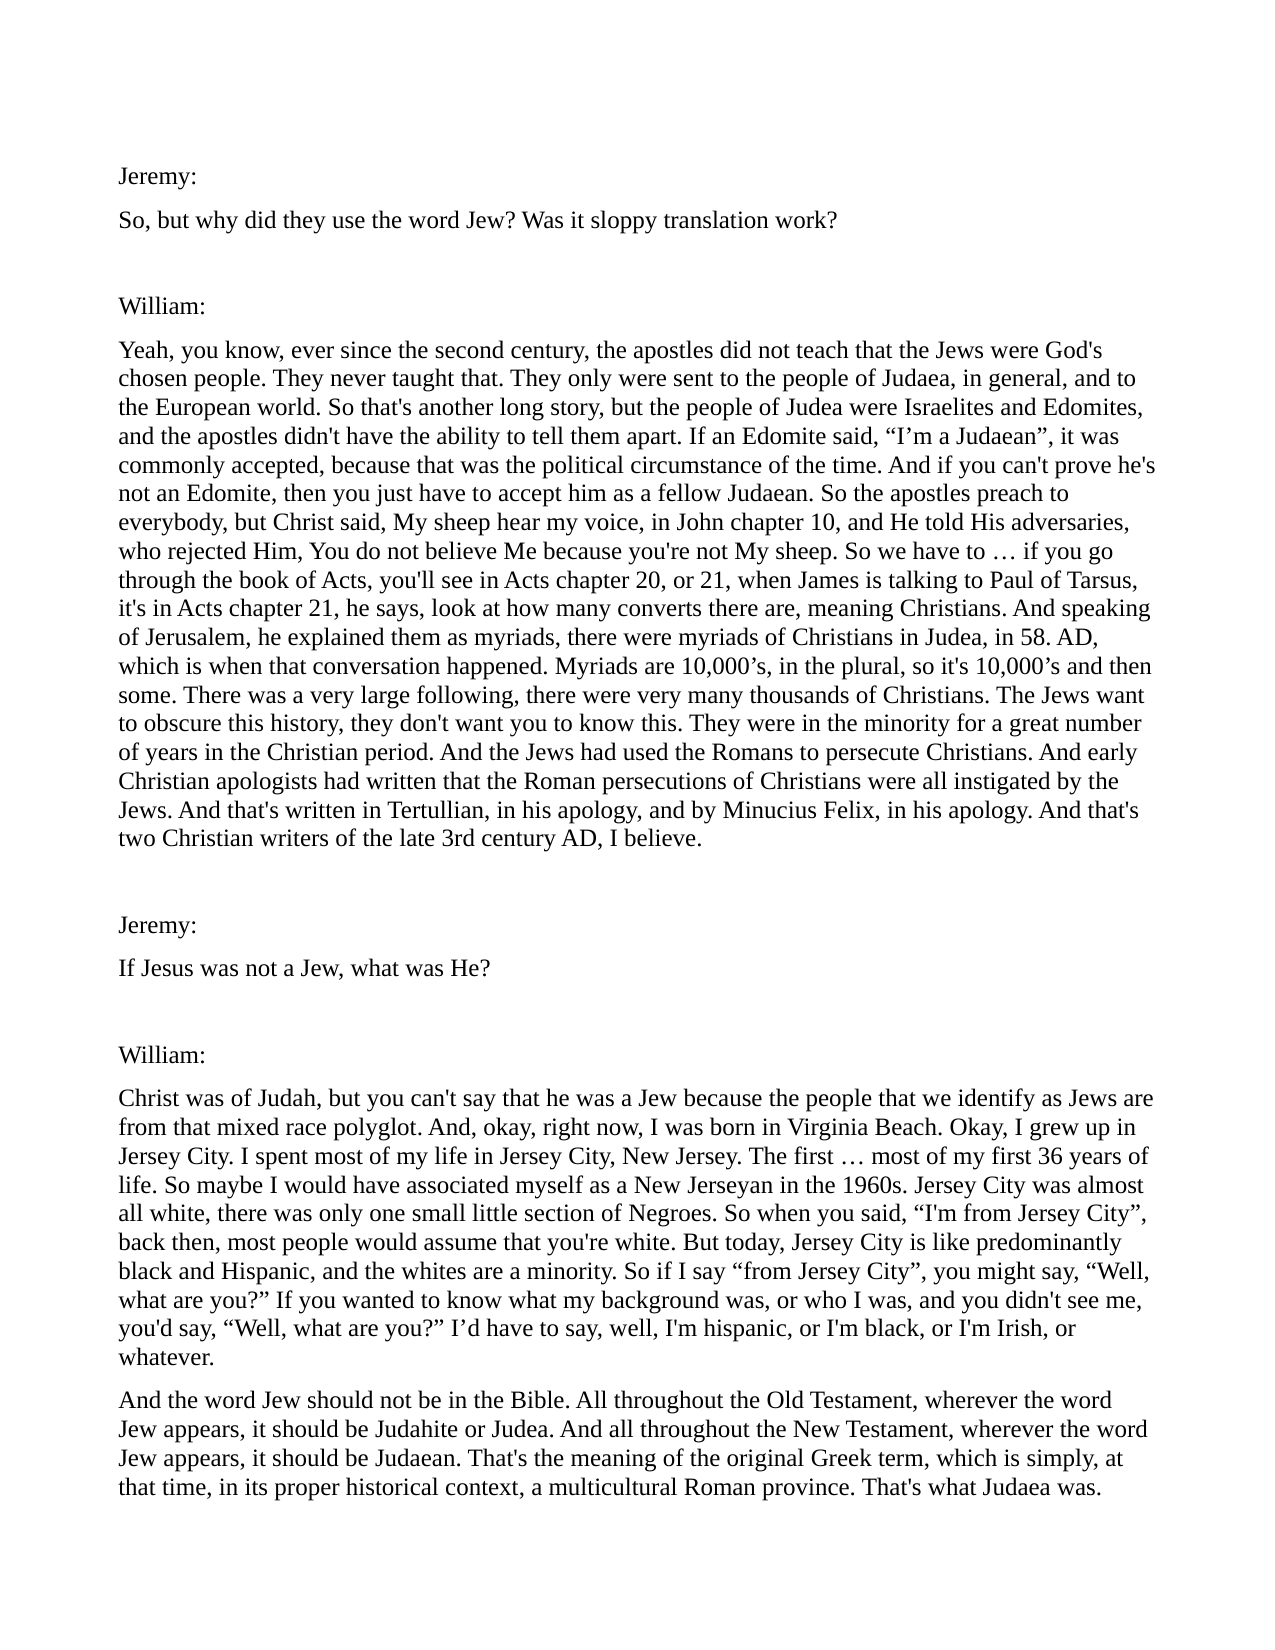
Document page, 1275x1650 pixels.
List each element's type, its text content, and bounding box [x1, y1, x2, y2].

text William: [118, 1040, 1157, 1069]
text Jeremy: [118, 161, 1157, 190]
text So, but why did they use the word Jew? Was it sloppy translation work? [118, 205, 1157, 233]
text William: [118, 291, 1157, 320]
text Jeremy: [118, 910, 1157, 939]
text If Jesus was not a Jew, what was He? [118, 953, 1157, 982]
text Christ was of Judah, but you can't say that he was a Jew because the people that we identify as Jews are from that mixed race polyglot. And, okay, right now, I was born in Virginia Beach. Okay, I grew up in Jersey City. I spent most of my life in Jersey City, New Jersey. The first … most of my first 36 years of life. So maybe I would have associated myself as a New Jerseyan in the 1960s. Jersey City was almost all white, there was only one small little section of Negroes. So when you said, “I'm from Jersey City”, back then, most people would assume that you're white. But today, Jersey City is like predominantly black and Hispanic, and the whites are a minority. So if I say “from Jersey City”, you might say, “Well, what are you?” If you wanted to know what my background was, or who I was, and you didn't see me, you'd say, “Well, what are you?” I’d have to say, well, I'm hispanic, or I'm black, or I'm Irish, or whatever. [118, 1083, 1157, 1371]
text Yeah, you know, ever since the second century, the apostles did not teach that the Jews were God's chosen people. They never taught that. They only were sent to the people of Judaea, in general, and to the European world. So that's another long story, but the people of Judea were Israelites and Edomites, and the apostles didn't have the ability to tell them apart. If an Edomite said, “I’m a Judaean”, it was commonly accepted, because that was the political circumstance of the time. And if you can't prove he's not an Edomite, then you just have to accept him as a fellow Judaean. So the apostles preach to everybody, but Christ said, My sheep hear my voice, in John chapter 10, and He told His adversaries, who rejected Him, You do not believe Me because you're not My sheep. So we have to … if you go through the book of Acts, you'll see in Acts chapter 20, or 21, when James is talking to Paul of Tarsus, it's in Acts chapter 21, he says, look at how many converts there are, meaning Christians. And speaking of Jerusalem, he explained them as myriads, there were myriads of Christians in Judea, in 58. AD, which is when that conversation happened. Myriads are 10,000’s, in the plural, so it's 10,000’s and then some. There was a very large following, there were very many thousands of Christians. The Jews want to obscure this history, they don't want you to know this. They were in the minority for a great number of years in the Christian period. And the Jews had used the Romans to persecute Christians. And early Christian apologists had written that the Roman persecutions of Christians were all instigated by the Jews. And that's written in Tertullian, in his apology, and by Minucius Felix, in his apology. And that's two Christian writers of the late 3rd century AD, I believe. [118, 335, 1157, 852]
text And the word Jew should not be in the Bible. All throughout the Old Testament, wherever the word Jew appears, it should be Judahite or Judea. And all throughout the New Testament, wherever the word Jew appears, it should be Judaean. That's the meaning of the original Greek term, which is simply, at that time, in its proper historical context, a multicultural Roman province. That's what Judaea was. [118, 1386, 1157, 1501]
